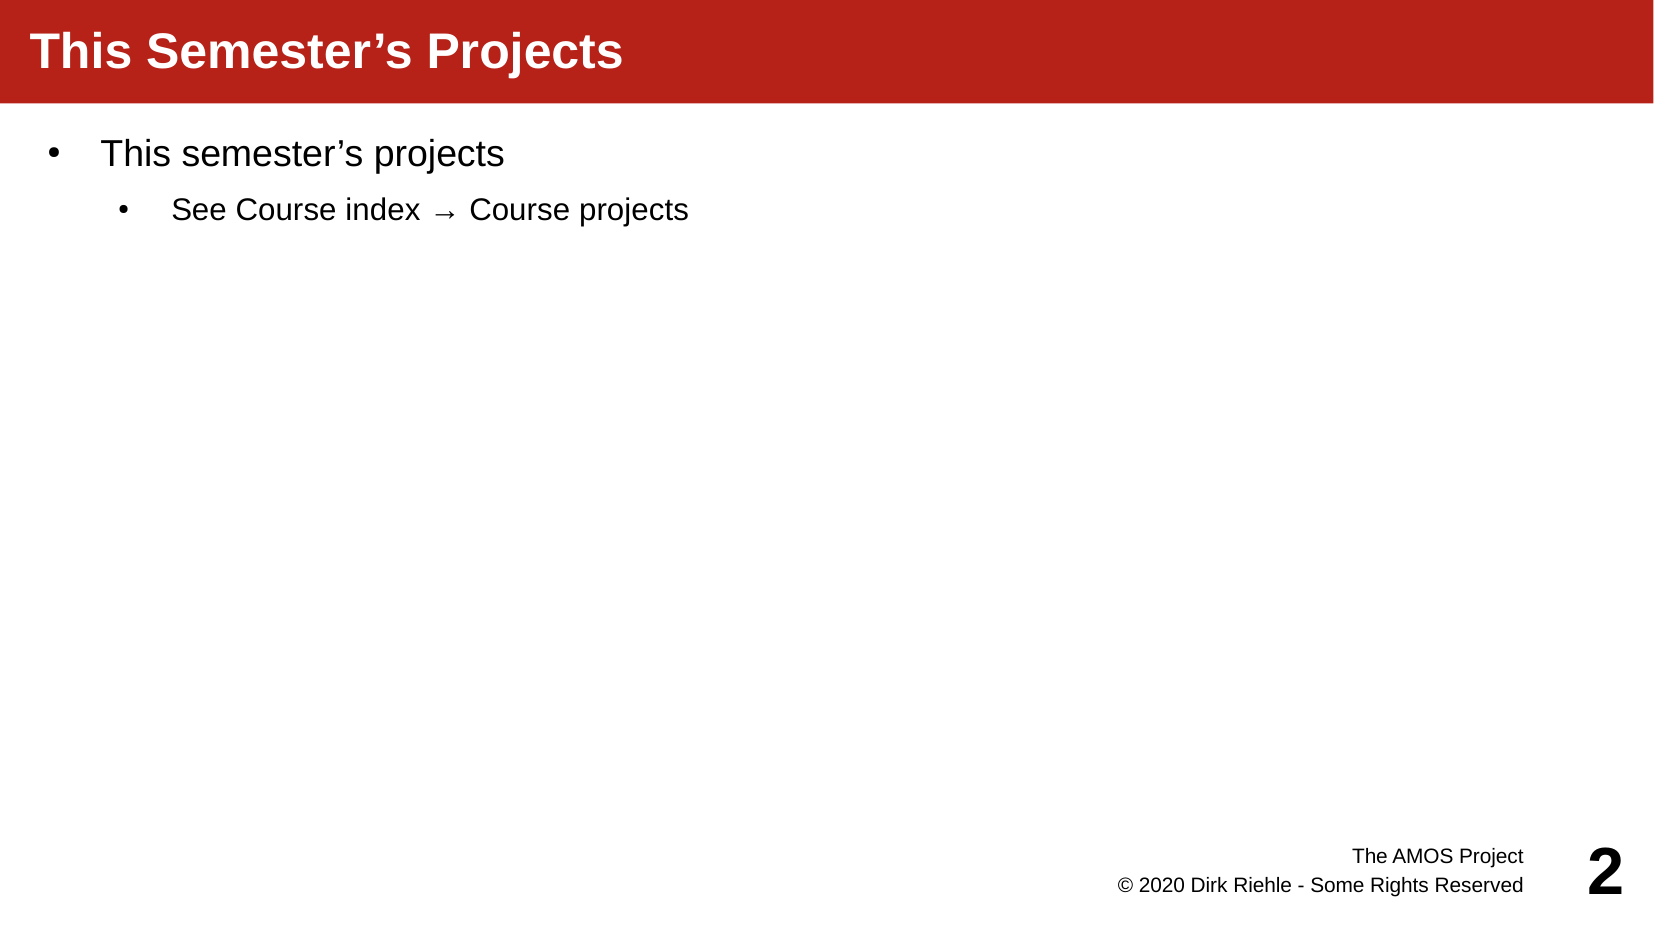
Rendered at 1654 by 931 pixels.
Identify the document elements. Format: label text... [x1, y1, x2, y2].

title This Semester’s Projects [0, 0, 1654, 104]
list This semester’s projects See Course index → Course projects [29, 132, 1625, 798]
